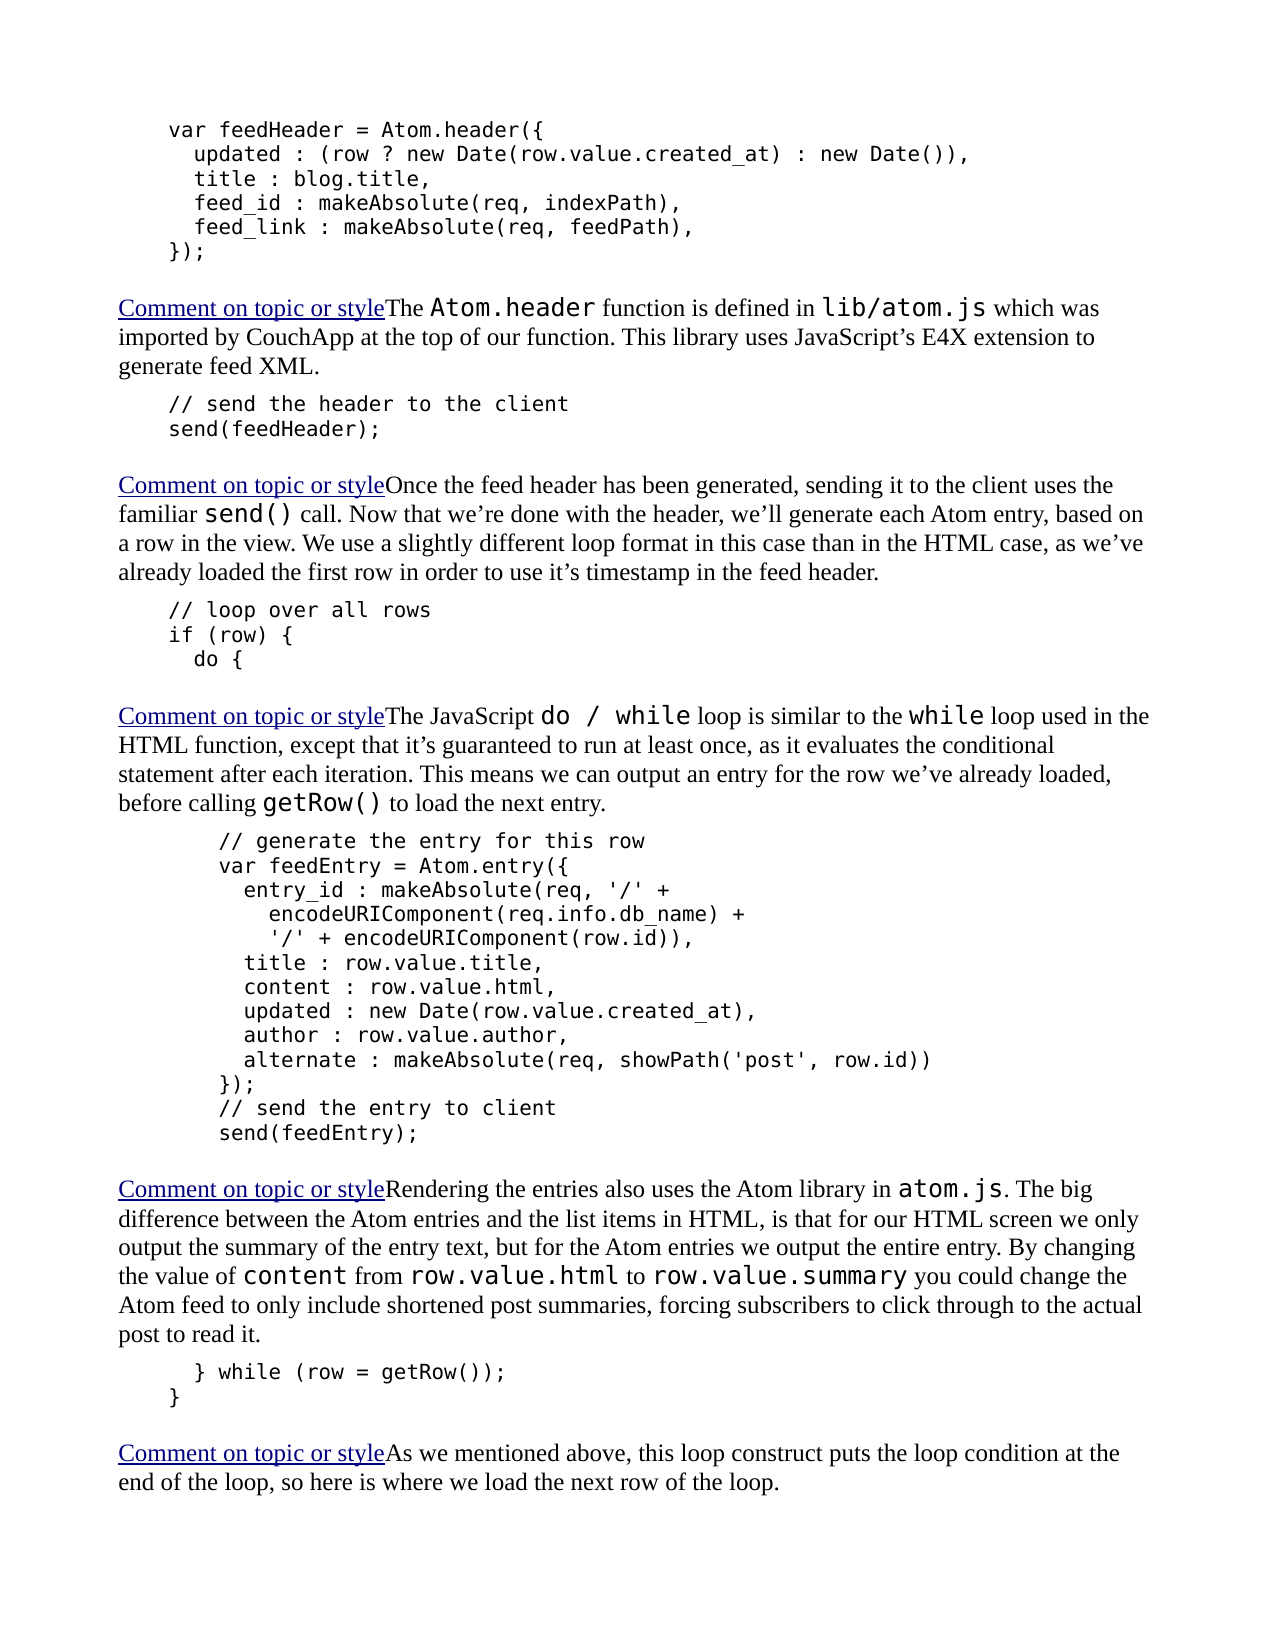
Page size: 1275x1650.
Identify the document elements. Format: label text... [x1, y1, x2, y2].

text alternate : makeAbsolute(req, showPath('post', row.id)) [118, 1048, 1157, 1072]
text Comment on topic or styleAs we mentioned above, this loop construct puts the loop condition at the end of the loop, so here is where we load the next row of the loop. [118, 1438, 1157, 1496]
text Comment on topic or styleThe Atom.header function is defined in lib/atom.js which was imported by CouchApp at the top of our function. This library uses JavaScript’s E4X extension to generate feed XML. [118, 293, 1157, 380]
text }); [118, 1072, 1157, 1096]
text feed_link : makeAbsolute(req, feedPath), [118, 215, 1157, 239]
text entry_id : makeAbsolute(req, '/' + [118, 878, 1157, 902]
text send(feedHeader); [118, 417, 1157, 441]
text // loop over all rows [118, 598, 1157, 623]
text } while (row = getRow()); [118, 1360, 1157, 1385]
text Comment on topic or styleThe JavaScript do / while loop is similar to the while loop used in the HTML function, except that it’s guaranteed to run at least once, as it evaluates the conditional statement after each iteration. This means we can output an entry for the row we’ve already loaded, before calling getRow() to load the next entry. [118, 701, 1157, 817]
text updated : (row ? new Date(row.value.created_at) : new Date()), [118, 142, 1157, 167]
text content : row.value.html, [118, 975, 1157, 999]
text } [118, 1385, 1157, 1409]
text feed_id : makeAbsolute(req, indexPath), [118, 191, 1157, 215]
text Comment on topic or styleOnce the feed header has been generated, sending it to the client uses the familiar send() call. Now that we’re done with the header, we’ll generate each Atom entry, based on a row in the view. We use a slightly different loop format in this case than in the HTML case, as we’ve already loaded the first row in order to use it’s timestamp in the feed header. [118, 471, 1157, 586]
text var feedHeader = Atom.header({ [118, 118, 1157, 142]
text updated : new Date(row.value.created_at), [118, 999, 1157, 1023]
text }); [118, 239, 1157, 264]
text title : row.value.title, [118, 951, 1157, 975]
text send(feedEntry); [118, 1121, 1157, 1145]
text do { [118, 647, 1157, 671]
text // generate the entry for this row [118, 829, 1157, 854]
text if (row) { [118, 623, 1157, 647]
text author : row.value.author, [118, 1023, 1157, 1048]
text // send the entry to client [118, 1096, 1157, 1121]
text '/' + encodeURIComponent(row.id)), [118, 926, 1157, 951]
text // send the header to the client [118, 392, 1157, 417]
text var feedEntry = Atom.entry({ [118, 854, 1157, 878]
text encodeURIComponent(req.info.db_name) + [118, 902, 1157, 926]
text Comment on topic or styleRendering the entries also uses the Atom library in atom.js. The big difference between the Atom entries and the list items in HTML, is that for our HTML screen we only output the summary of the entry text, but for the Atom entries we output the entire entry. By changing the value of content from row.value.html to row.value.summary you could change the Atom feed to only include shortened post summaries, forcing subscribers to click through to the actual post to read it. [118, 1174, 1157, 1348]
text title : blog.title, [118, 167, 1157, 191]
